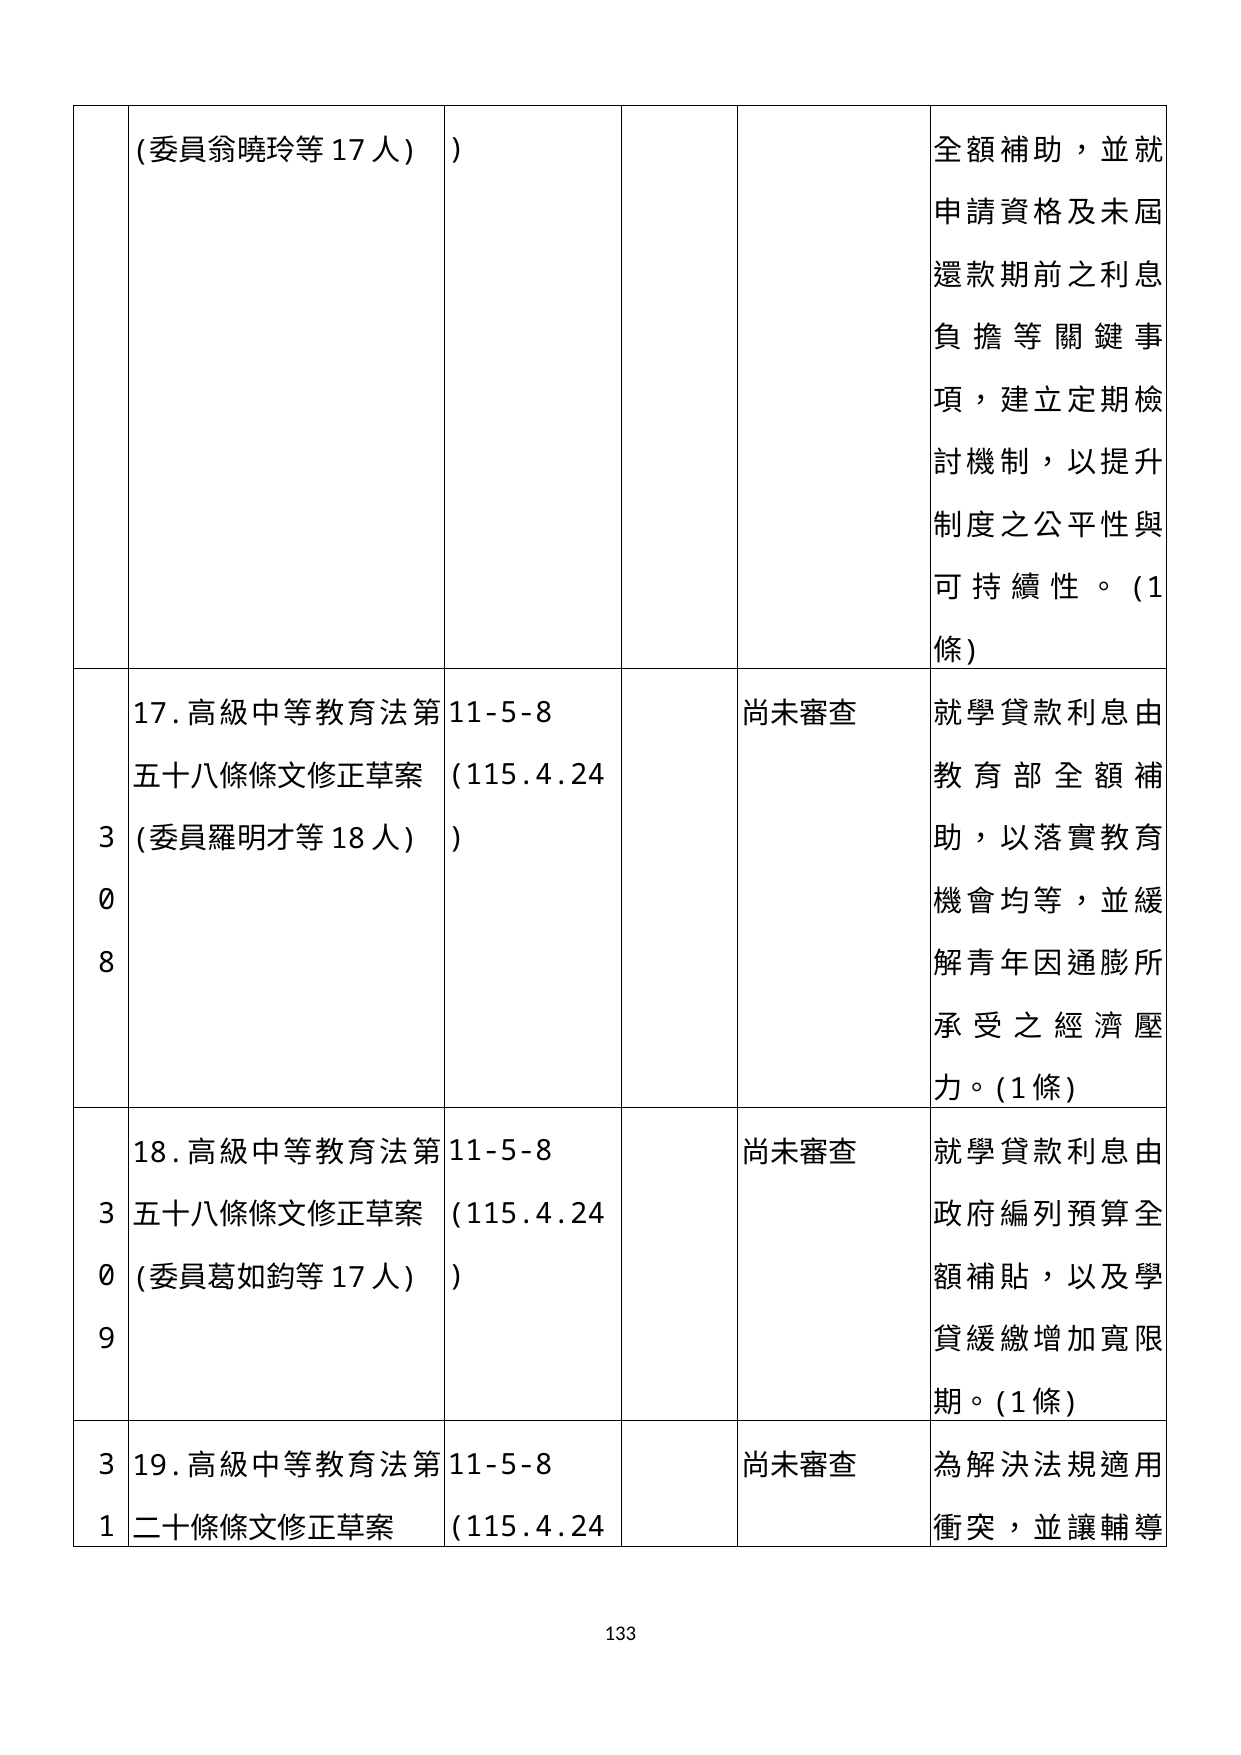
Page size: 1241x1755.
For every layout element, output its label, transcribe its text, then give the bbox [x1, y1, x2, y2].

table_cell [74, 106, 128, 668]
table_cell 18.高級中等教育法第五十八條條文修正草案 (委員葛如鈞等17人) [129, 1108, 444, 1420]
table_cell 11-5-8 (115.4.24) [445, 669, 621, 1107]
table_cell 11-5-8 (115.4.24) [445, 1108, 621, 1420]
table_cell 17.高級中等教育法第五十八條條文修正草案 (委員羅明才等18人) [129, 669, 444, 1107]
table_cell 全額補助，並就申請資格及未屆還款期前之利息負擔等關鍵事項，建立定期檢討機制，以提升制度之公平性與可持續性。(1條) [931, 106, 1166, 668]
table_cell 就學貸款利息由政府編列預算全額補貼，以及學貸緩繳增加寬限期。(1條) [931, 1108, 1166, 1420]
table_cell [74, 1108, 128, 1420]
table_cell [74, 669, 128, 1107]
table_cell 尚未審查 [738, 669, 930, 1107]
table_cell (委員翁曉玲等17人) [129, 106, 444, 668]
table_cell 就學貸款利息由教育部全額補助，以落實教育機會均等，並緩解青年因通膨所承受之經濟壓力。(1條) [931, 669, 1166, 1107]
table_cell 尚未審查 [738, 1108, 930, 1420]
table_cell [622, 1421, 737, 1546]
table_cell 尚未審查 [738, 1421, 930, 1546]
table_cell ) [445, 106, 621, 668]
table_cell [622, 106, 737, 668]
table_cell [622, 1108, 737, 1420]
table_cell 11-5-8 (115.4.24 [445, 1421, 621, 1546]
table_cell 19.高級中等教育法第二十條條文修正草案 [129, 1421, 444, 1546]
table_cell [622, 669, 737, 1107]
table_cell [74, 1421, 128, 1546]
table_cell [738, 106, 930, 668]
table_cell 為解決法規適用衝突，並讓輔導 [931, 1421, 1166, 1546]
